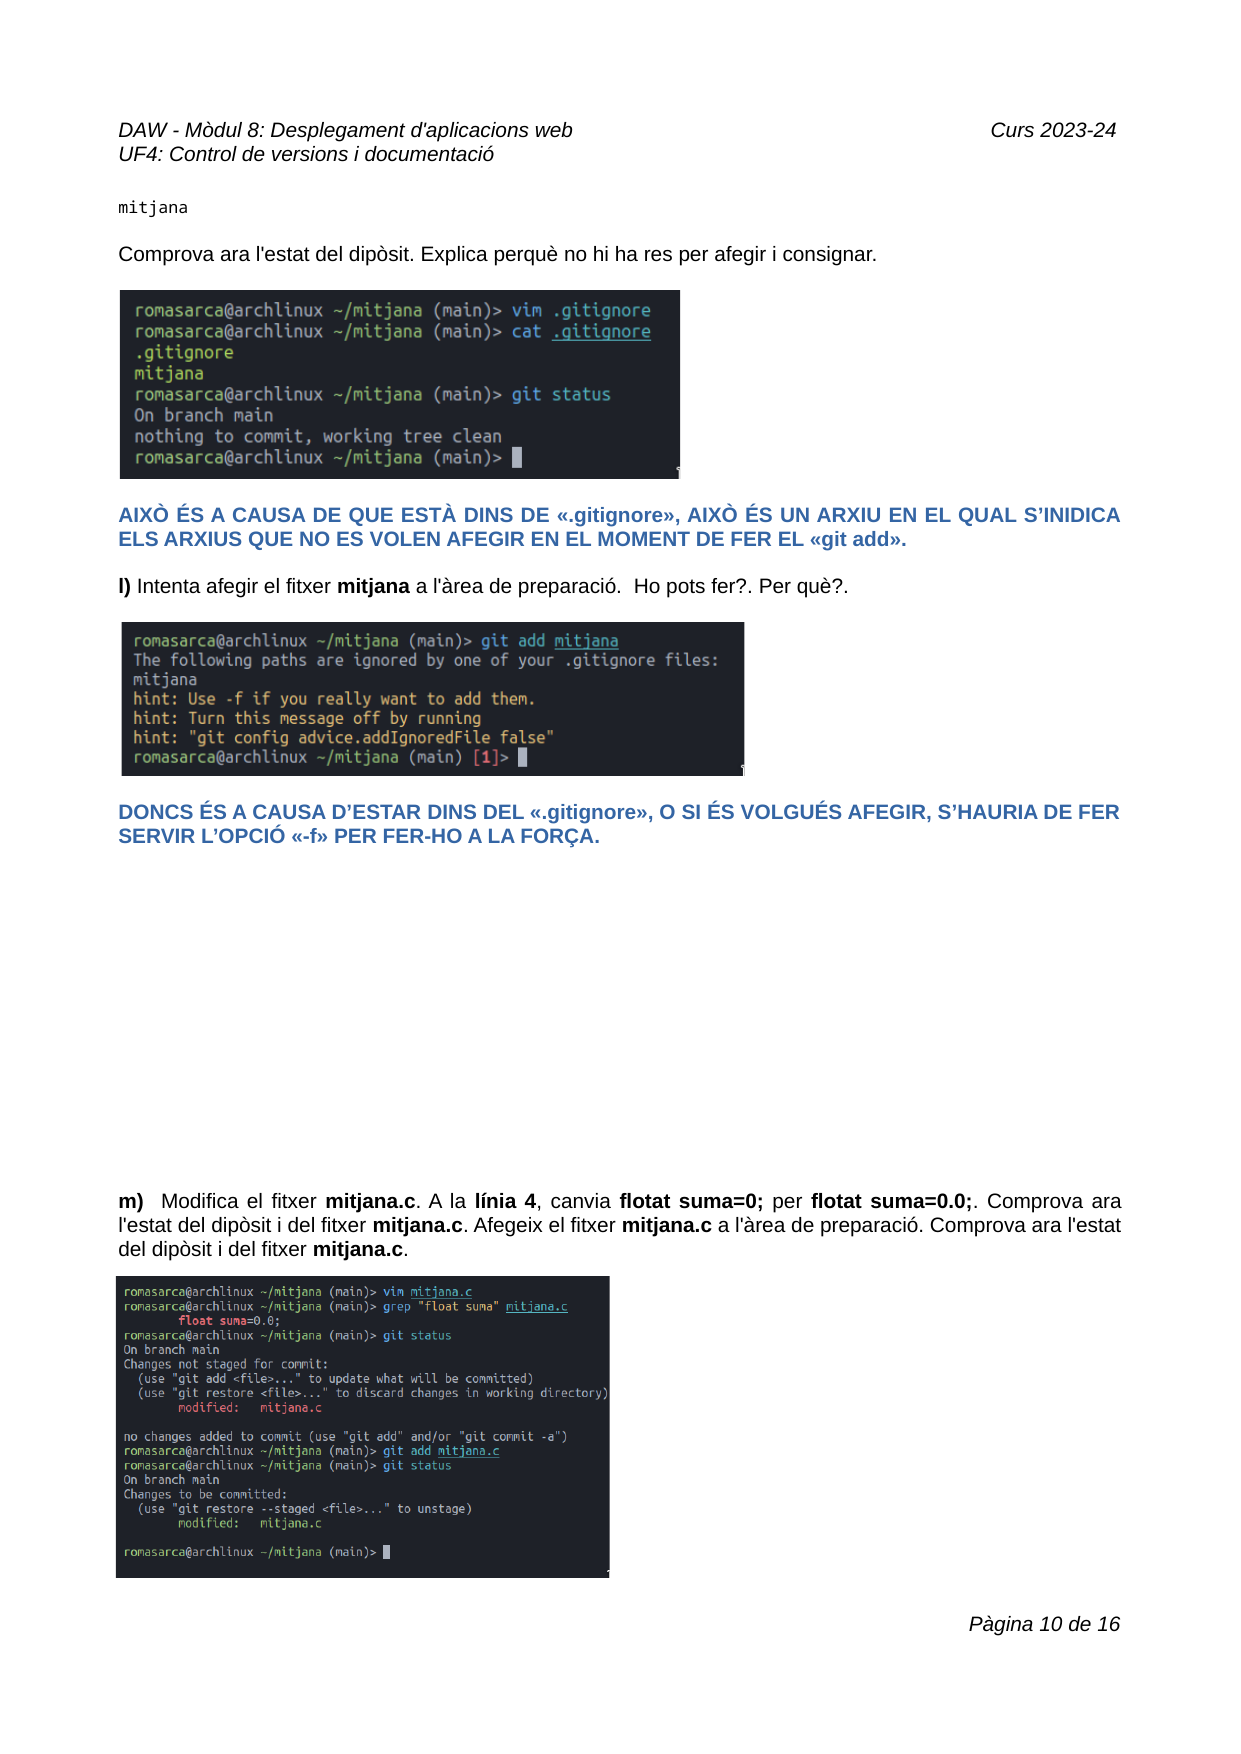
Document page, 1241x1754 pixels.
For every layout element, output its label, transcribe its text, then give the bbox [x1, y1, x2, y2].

text m) Modifica el fitxer mitjana.c. A la línia 4, canvia flotat suma=0; per flotat suma=0.0;. Comprova ara l'estat del dipòsit i del fitxer mitjana.c. Afegeix el fitxer mitjana.c a l'àrea de preparació. Comprova ara l'estat del dipòsit i del fitxer mitjana.c. [118, 1189, 1122, 1261]
picture [119, 290, 681, 479]
text Comprova ara l'estat del dipòsit. Explica perquè no hi ha res per afegir i consignar. [118, 242, 1122, 266]
picture [121, 622, 745, 776]
text mitjana [118, 196, 1122, 218]
text DONCS ÉS A CAUSA D’ESTAR DINS DEL «.gitignore», O SI ÉS VOLGUÉS AFEGIR, S’HAURIA DE FER SERVIR L’OPCIÓ «-f» PER FER-HO A LA FORÇA. [118, 799, 1122, 847]
text AIXÒ ÉS A CAUSA DE QUE ESTÀ DINS DE «.gitignore», AIXÒ ÉS UN ARXIU EN EL QUAL S’INIDICA ELS ARXIUS QUE NO ES VOLEN AFEGIR EN EL MOMENT DE FER EL «git add». [118, 502, 1122, 550]
text l) Intenta afegir el fitxer mitjana a l'àrea de preparació. Ho pots fer?. Per què?. [118, 574, 1122, 598]
picture [115, 1276, 610, 1578]
